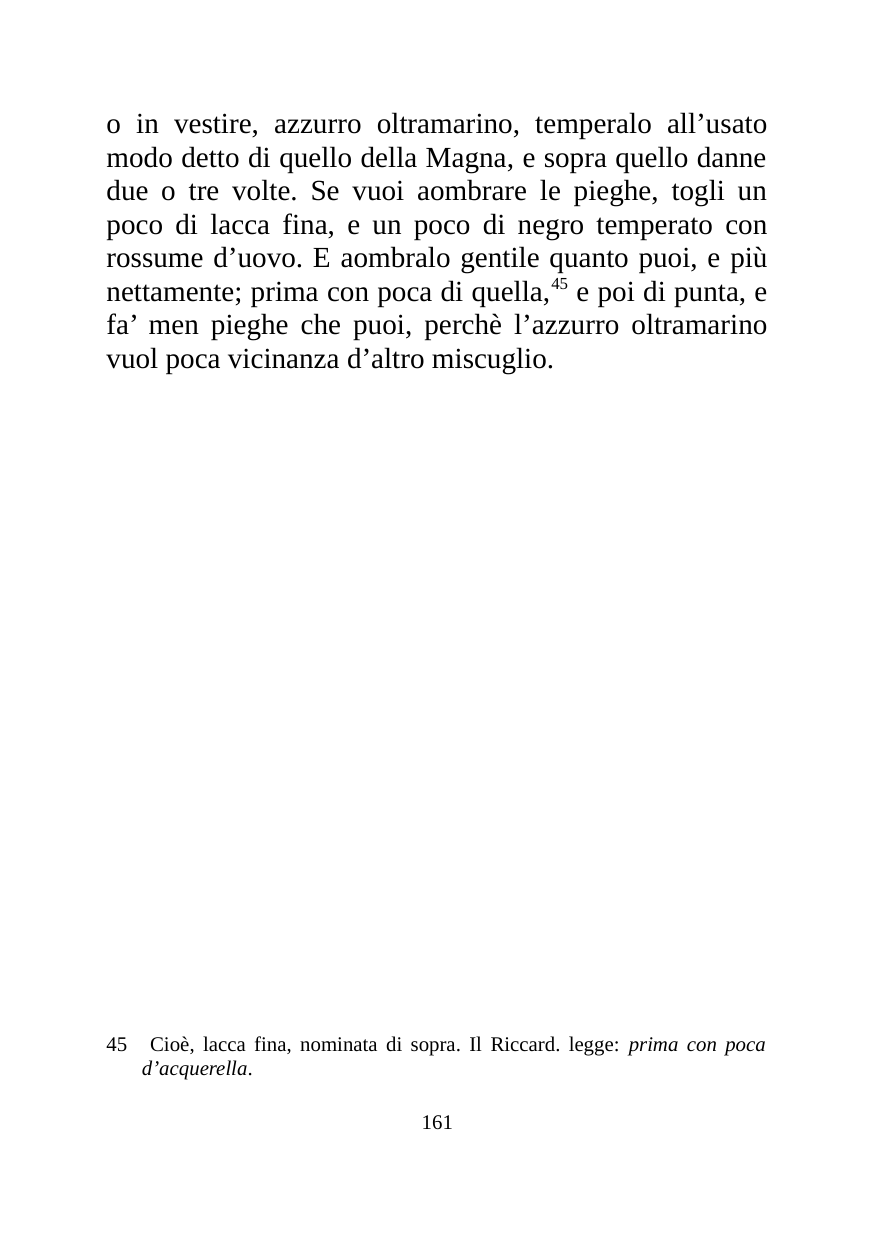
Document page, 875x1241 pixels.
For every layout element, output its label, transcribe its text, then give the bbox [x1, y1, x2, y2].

text Cioè, lacca fina, nominata di sopra. Il Riccard. legge: prima con poca d’acquerella. [106, 1032, 768, 1080]
text o in vestire, azzurro oltramarino, temperalo all’usato modo detto di quello della Magna, e sopra quello danne due o tre volte. Se vuoi aombrare le pieghe, togli un poco di lacca fina, e un poco di negro temperato con rossume d’uovo. E aombralo gentile quanto puoi, e più nettamente; prima con poca di quella, e poi di punta, e fa’ men pieghe che puoi, perchè l’azzurro oltramarino vuol poca vicinanza d’altro miscuglio. [106, 106, 768, 374]
